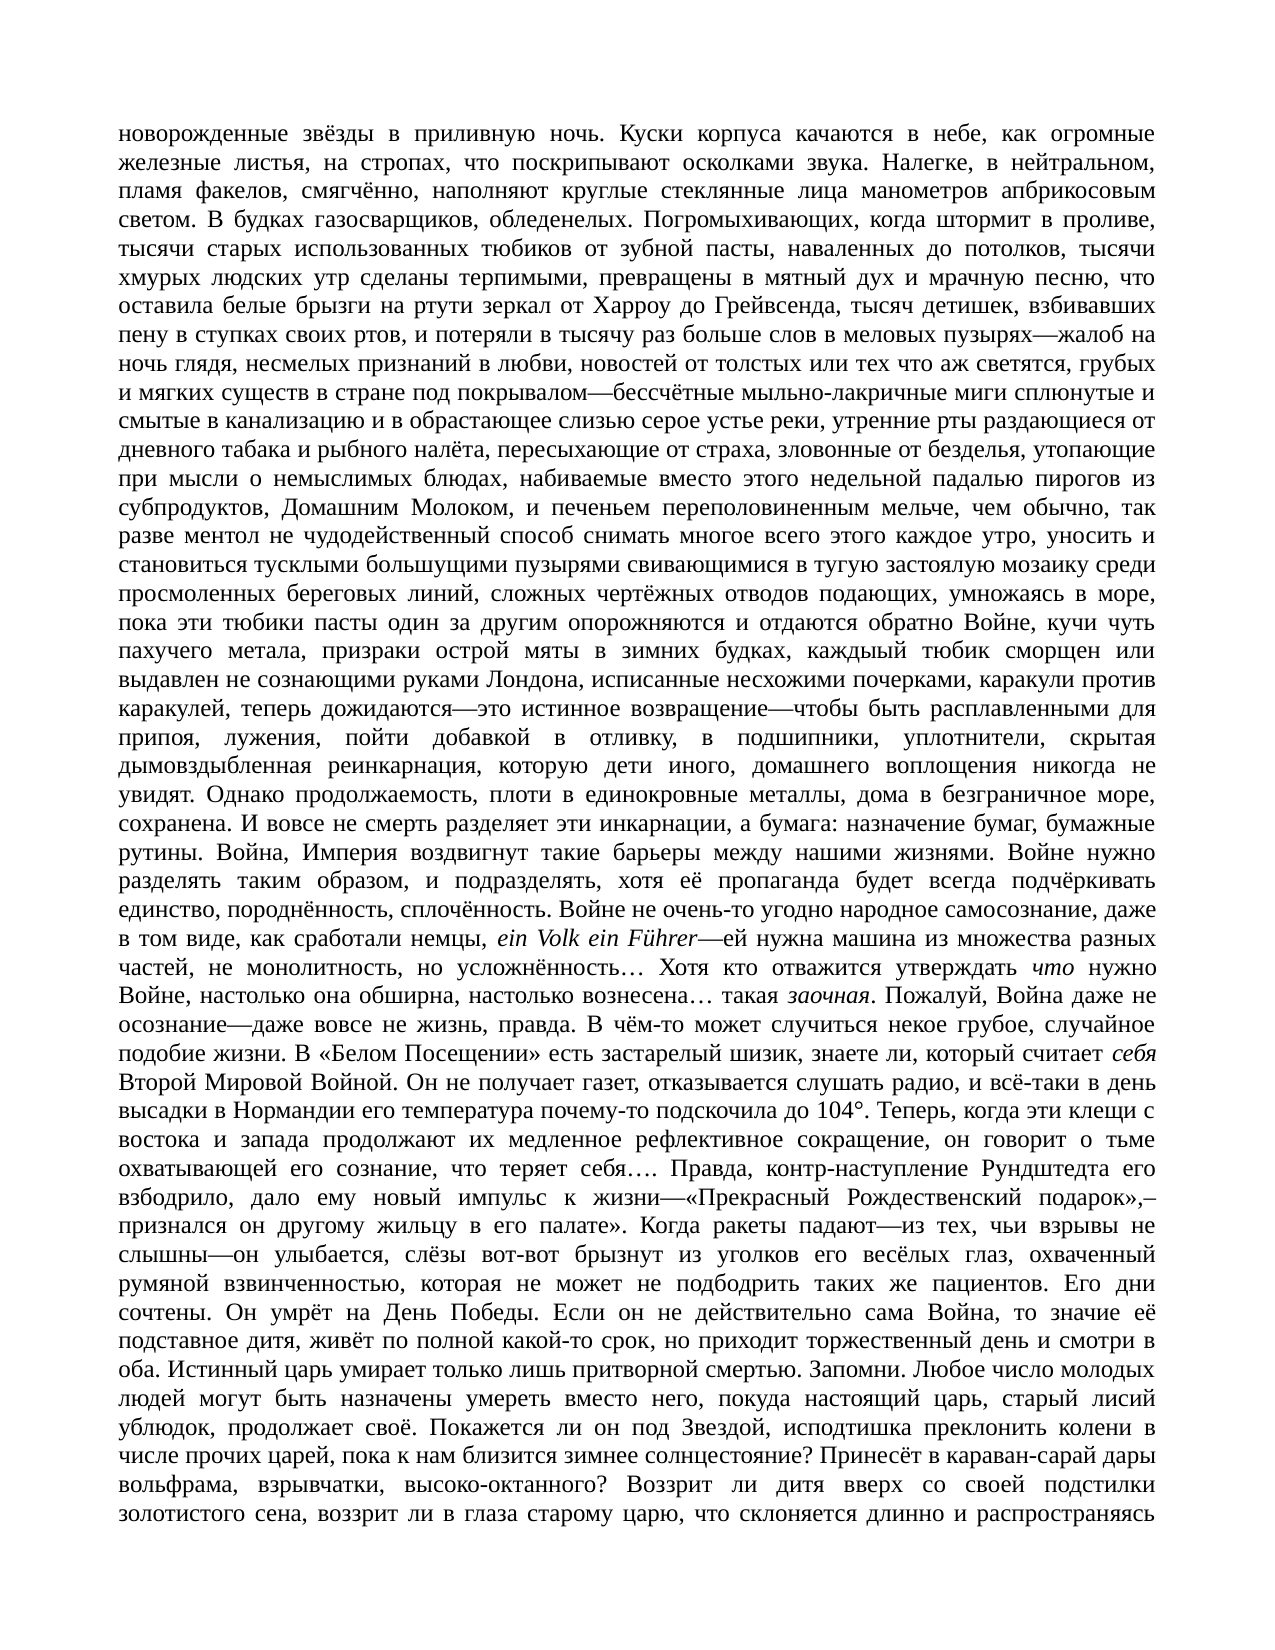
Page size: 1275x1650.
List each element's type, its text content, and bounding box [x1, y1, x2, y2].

text новорожденные звёзды в приливную ночь. Куски корпуса качаются в небе, как огромные железные листья, на стропах, что поскрипывают осколками звука. Налегке, в нейтральном, пламя факелов, смягчённо, наполняют круглые стеклянные лица манометров апбрикосовым светом. В будках газосварщиков, обледенелых. Погромыхивающих, когда штормит в проливе, тысячи старых использованных тюбиков от зубной пасты, наваленных до потолков, тысячи хмурых людских утр сделаны терпимыми, превращены в мятный дух и мрачную песню, что оставила белые брызги на ртути зеркал от Харроу до Грейвсенда, тысяч детишек, взбивавших пену в ступках своих ртов, и потеряли в тысячу раз больше слов в меловых пузырях—жалоб на ночь глядя, несмелых признаний в любви, новостей от толстых или тех что аж светятся, грубых и мягких существ в стране под покрывалом—бессчётные мыльно-лакричные миги сплюнутые и смытые в канализацию и в обрастающее слизью серое устье реки, утренние рты раздающиеся от дневного табака и рыбного налёта, пересыхающие от страха, зловонные от безделья, утопающие при мысли о немыслимых блюдах, набиваемые вместо этого недельной падалью пирогов из субпродуктов, Домашним Молоком, и печеньем переполовиненным мельче, чем обычно, так разве ментол не чудодейственный способ снимать многое всего этого каждое утро, уносить и становиться тусклыми большущими пузырями свивающимися в тугую застоялую мозаику среди просмоленных береговых линий, сложных чертёжных отводов подающих, умножаясь в море, пока эти тюбики пасты один за другим опорожняются и отдаются обратно Войне, кучи чуть пахучего метала, призраки острой мяты в зимних будках, каждыый тюбик сморщен или выдавлен не сознающими руками Лондона, исписанные несхожими почерками, каракули против каракулей, теперь дожидаются—это истинное возвращение—чтобы быть расплавленными для припоя, лужения, пойти добавкой в отливку, в подшипники, уплотнители, скрытая дымовздыбленная реинкарнация, которую дети иного, домашнего воплощения никогда не увидят. Однако продолжаемость, плоти в единокровные металлы, дома в безграничное море, сохранена. И вовсе не смерть разделяет эти инкарнации, а бумага: назначение бумаг, бумажные рутины. Война, Империя воздвигнут такие барьеры между нашими жизнями. Войне нужно разделять таким образом, и подразделять, хотя её пропаганда будет всегда подчёркивать единство, породнённость, сплочённость. Войне не очень-то угодно народное самосознание, даже в том виде, как сработали немцы, ein Volk ein Führer—ей нужна машина из множества разных частей, не монолитность, но усложнённость… Хотя кто отважится утверждать что нужно Войне, настолько она обширна, настолько вознесена… такая заочная. Пожалуй, Война даже не осознание—даже вовсе не жизнь, правда. В чём-то может случиться некое грубое, случайное подобие жизни. В «Белом Посещении» есть застарелый шизик, знаете ли, который считает себя Второй Мировой Войной. Он не получает газет, отказывается слушать радио, и всё-таки в день высадки в Нормандии его температура почему-то подскочила до 104°. Теперь, когда эти клещи с востока и запада продолжают их медленное рефлективное сокращение, он говорит о тьме охватывающей его сознание, что теряет себя…. Правда, контр-наступление Рундштедта его взбодрило, дало ему новый импульс к жизни—«Прекрасный Рождественский подарок»,– признался он другому жильцу в его палате». Когда ракеты падают—из тех, чьи взрывы не слышны—он улыбается, слёзы вот-вот брызнут из уголков его весёлых глаз, охваченный румяной взвинченностью, которая не может не подбодрить таких же пациентов. Его дни сочтены. Он умрёт на День Победы. Если он не действительно сама Война, то значие её подставное дитя, живёт по полной какой-то срок, но приходит торжественный день и смотри в оба. Истинный царь умирает только лишь притворной смертью. Запомни. Любое число молодых людей могут быть назначены умереть вместо него, покуда настоящий царь, старый лисий ублюдок, продолжает своё. Покажется ли он под Звездой, исподтишка преклонить колени в числе прочих царей, пока к нам близится зимнее солнцестояние? Принесёт в караван-сарай дары вольфрама, взрывчатки, высоко-октанного? Воззрит ли дитя вверх со своей подстилки золотистого сена, воззрит ли в глаза старому царю, что склоняется длинно и распространяясь [118, 118, 1157, 1527]
